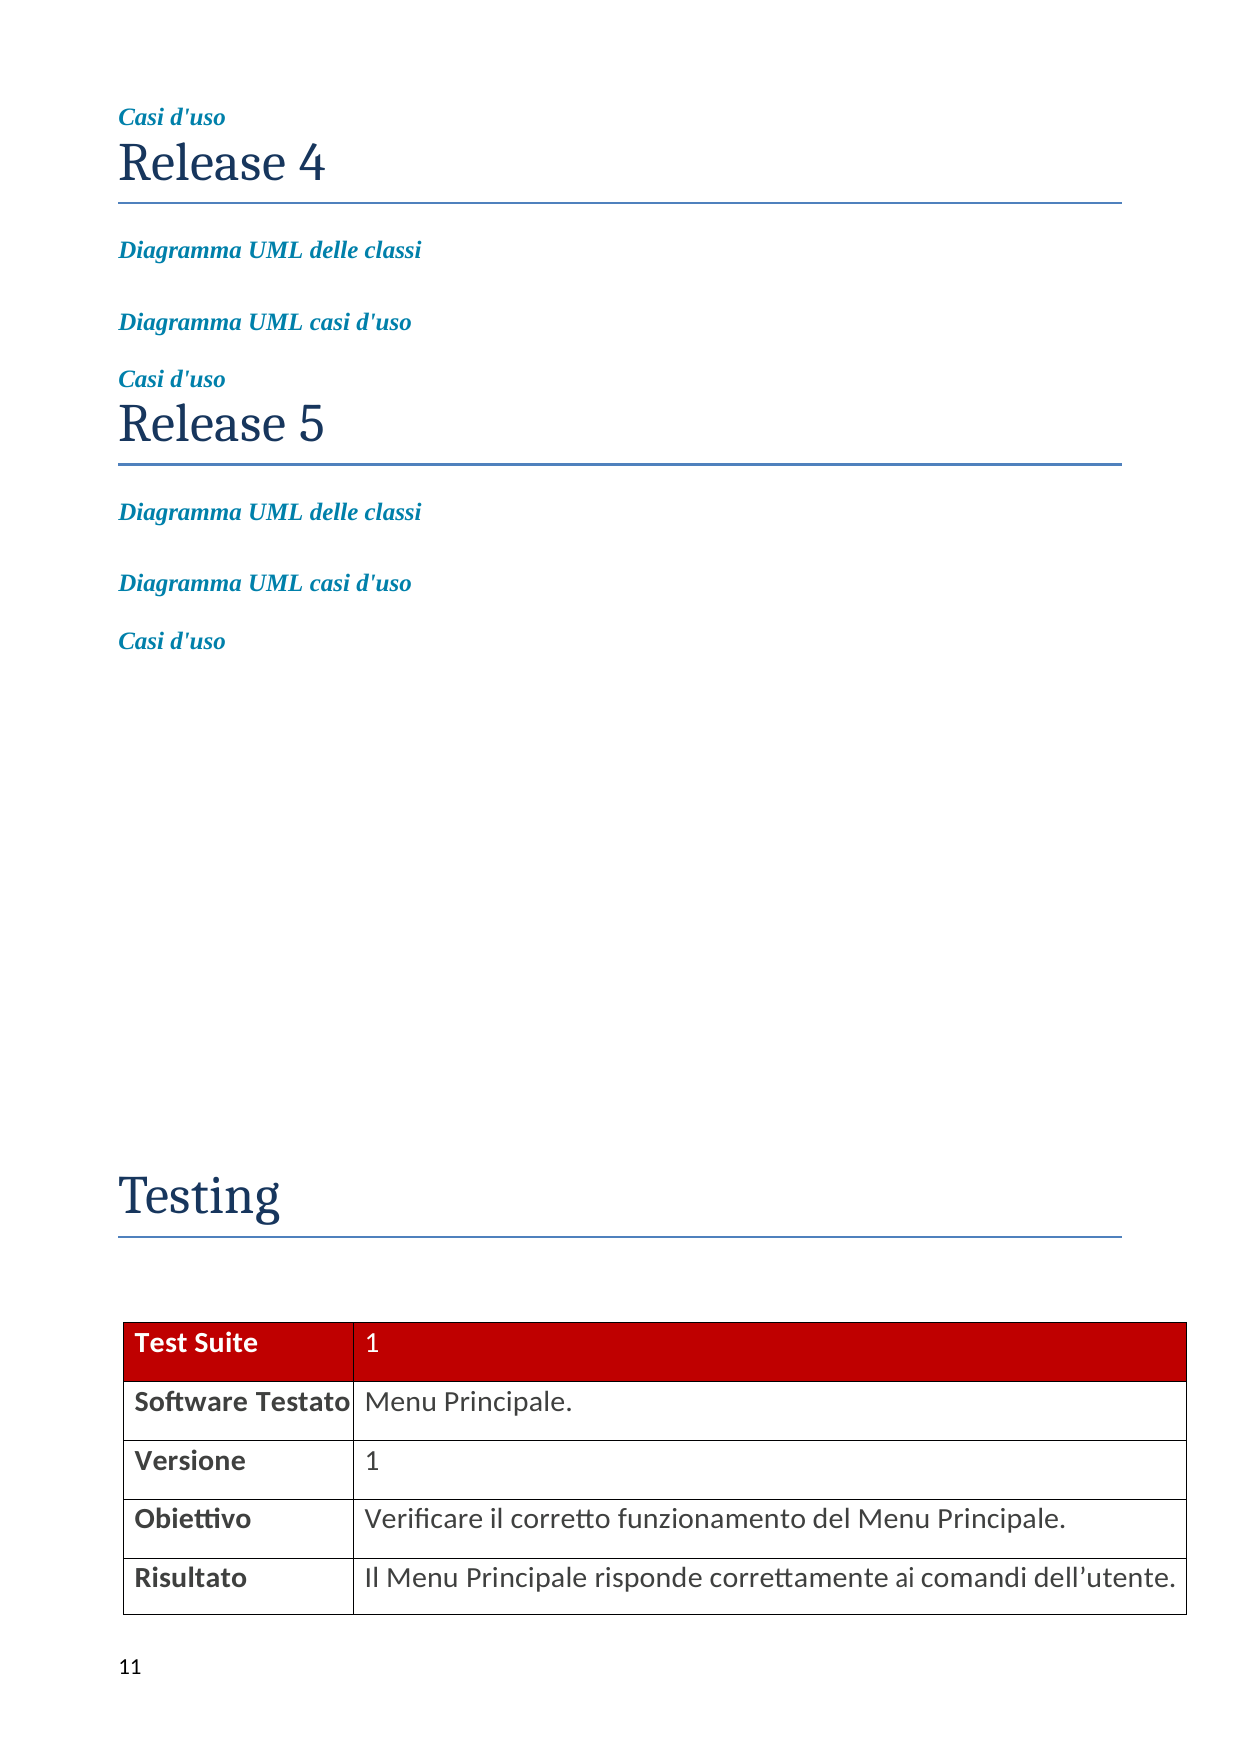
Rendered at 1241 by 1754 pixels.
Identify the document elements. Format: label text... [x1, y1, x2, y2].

table_header Test Suite [124, 1323, 353, 1381]
table_cell Obiettivo [124, 1500, 353, 1557]
subtitle Diagramma UML delle classi [118, 497, 1122, 526]
title Testing [118, 1165, 1122, 1236]
table_cell Risultato [124, 1559, 353, 1614]
subtitle Casi d'uso [118, 626, 1122, 654]
subtitle Casi d'uso [118, 102, 1122, 131]
subtitle Diagramma UML casi d'uso [118, 307, 1122, 335]
table_cell Software Testato [124, 1382, 353, 1440]
table_header 1 [354, 1323, 1186, 1381]
title Release 4 [118, 131, 1122, 202]
title Release 5 [118, 393, 1122, 463]
table_cell 1 [354, 1441, 1186, 1498]
subtitle Diagramma UML delle classi [118, 235, 1122, 264]
table_cell Versione [124, 1441, 353, 1498]
subtitle Diagramma UML casi d'uso [118, 568, 1122, 597]
table_cell Verificare il corretto funzionamento del Menu Principale. [354, 1500, 1186, 1557]
table_cell Il Menu Principale risponde correttamente ai comandi dell’utente. [354, 1559, 1186, 1614]
table_cell Menu Principale. [354, 1382, 1186, 1440]
subtitle Casi d'uso [118, 364, 1122, 393]
